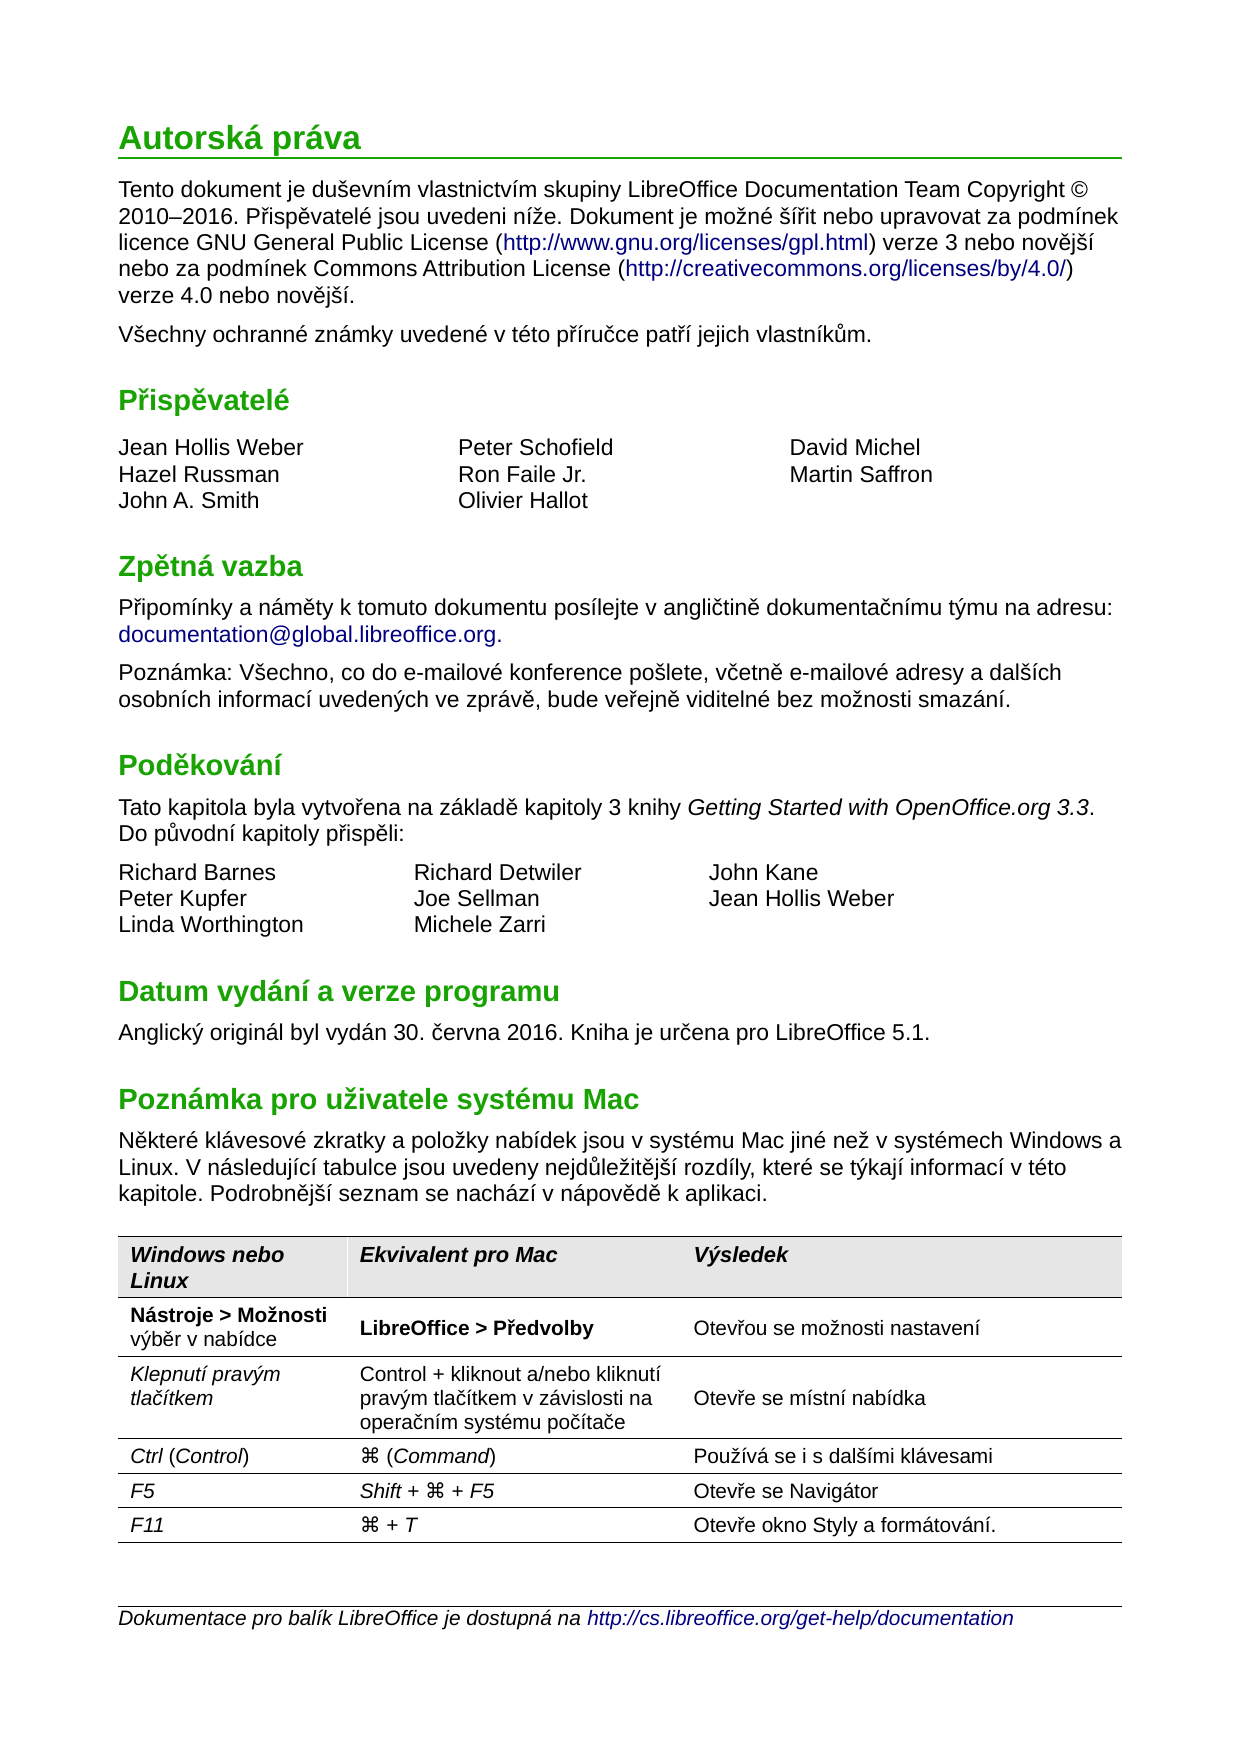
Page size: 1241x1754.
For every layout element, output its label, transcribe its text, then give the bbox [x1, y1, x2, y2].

table_cell ⌘ + T [348, 1508, 681, 1542]
table_header Jean Hollis Weber [118, 434, 458, 461]
table_cell Ron Faile Jr. [458, 461, 789, 487]
table_cell Otevře se Navigátor [681, 1474, 1122, 1507]
table_cell Otevřou se možnosti nastavení [681, 1298, 1122, 1356]
table_cell Ctrl (Control) [118, 1439, 347, 1473]
text Poznámka: Všechno, co do e-mailové konference pošlete, včetně e-mailové adresy a dalších osobních informací uvedených ve zprávě, bude veřejně viditelné bez možnosti smazání. [118, 659, 1122, 712]
subtitle Poděkování [118, 748, 1122, 782]
table_cell Nástroje > Možnosti výběr v nabídce [118, 1298, 347, 1356]
text Anglický originál byl vydán 30. června 2016. Kniha je určena pro LibreOffice 5.1. [118, 1019, 1122, 1046]
table_header David Michel [789, 434, 1122, 461]
text Některé klávesové zkratky a položky nabídek jsou v systému Mac jiné než v systémech Windows a Linux. V následující tabulce jsou uvedeny nejdůležitější rozdíly, které se týkají informací v této kapitole. Podrobnější seznam se nachází v nápovědě k aplikaci. [118, 1127, 1122, 1206]
table_cell Otevře okno Styly a formátování. [681, 1508, 1122, 1542]
table_header Výsledek [681, 1237, 1122, 1297]
table_header Peter Schofield [458, 434, 789, 461]
subtitle Přispěvatelé [118, 383, 1122, 417]
table_cell Martin Saffron [789, 461, 1122, 487]
table_cell Control + kliknout a/nebo kliknutí pravým tlačítkem v závislosti na operačním systému počítače [348, 1357, 681, 1438]
text Všechny ochranné známky uvedené v této příručce patří jejich vlastníkům. [118, 321, 1122, 347]
subtitle Autorská práva [118, 118, 1122, 157]
text Připomínky a náměty k tomuto dokumentu posílejte v angličtině dokumentačnímu týmu na adresu: documentation@global.libreoffice.org. [118, 594, 1122, 647]
table_cell ⌘ (Command) [348, 1439, 681, 1473]
text Tato kapitola byla vytvořena na základě kapitoly 3 knihy Getting Started with OpenOffice.org 3.3. Do původní kapitoly přispěli: [118, 793, 1122, 846]
table_header Windows nebo Linux [118, 1237, 347, 1297]
table_cell LibreOffice > Předvolby [348, 1298, 681, 1356]
table_cell Otevře se místní nabídka [681, 1357, 1122, 1438]
table_header Ekvivalent pro Mac [348, 1237, 681, 1297]
table_cell Shift + ⌘ + F5 [348, 1474, 681, 1507]
text Richard Barnes Richard Detwiler John Kane Peter Kupfer Joe Sellman Jean Hollis Weber Linda Worthington Michele Zarri [118, 859, 1122, 938]
subtitle Datum vydání a verze programu [118, 974, 1122, 1007]
subtitle Zpětná vazba [118, 549, 1122, 582]
table_cell John A. Smith [118, 487, 458, 513]
table_cell Používá se i s dalšími klávesami [681, 1439, 1122, 1473]
table_cell Olivier Hallot [458, 487, 789, 513]
subtitle Poznámka pro uživatele systému Mac [118, 1082, 1122, 1115]
table_cell F11 [118, 1508, 347, 1542]
table_cell F5 [118, 1474, 347, 1507]
table_cell [789, 487, 1122, 513]
text Tento dokument je duševním vlastnictvím skupiny LibreOffice Documentation Team Copyright © 2010–2016. Přispěvatelé jsou uvedeni níže. Dokument je možné šířit nebo upravovat za podmínek licence GNU General Public License (http://www.gnu.org/licenses/gpl.html) verze 3 nebo novější nebo za podmínek Commons Attribution License (http://creativecommons.org/licenses/by/4.0/) verze 4.0 nebo novější. [118, 176, 1122, 308]
table_cell Klepnutí pravým tlačítkem [118, 1357, 347, 1438]
table_cell Hazel Russman [118, 461, 458, 487]
